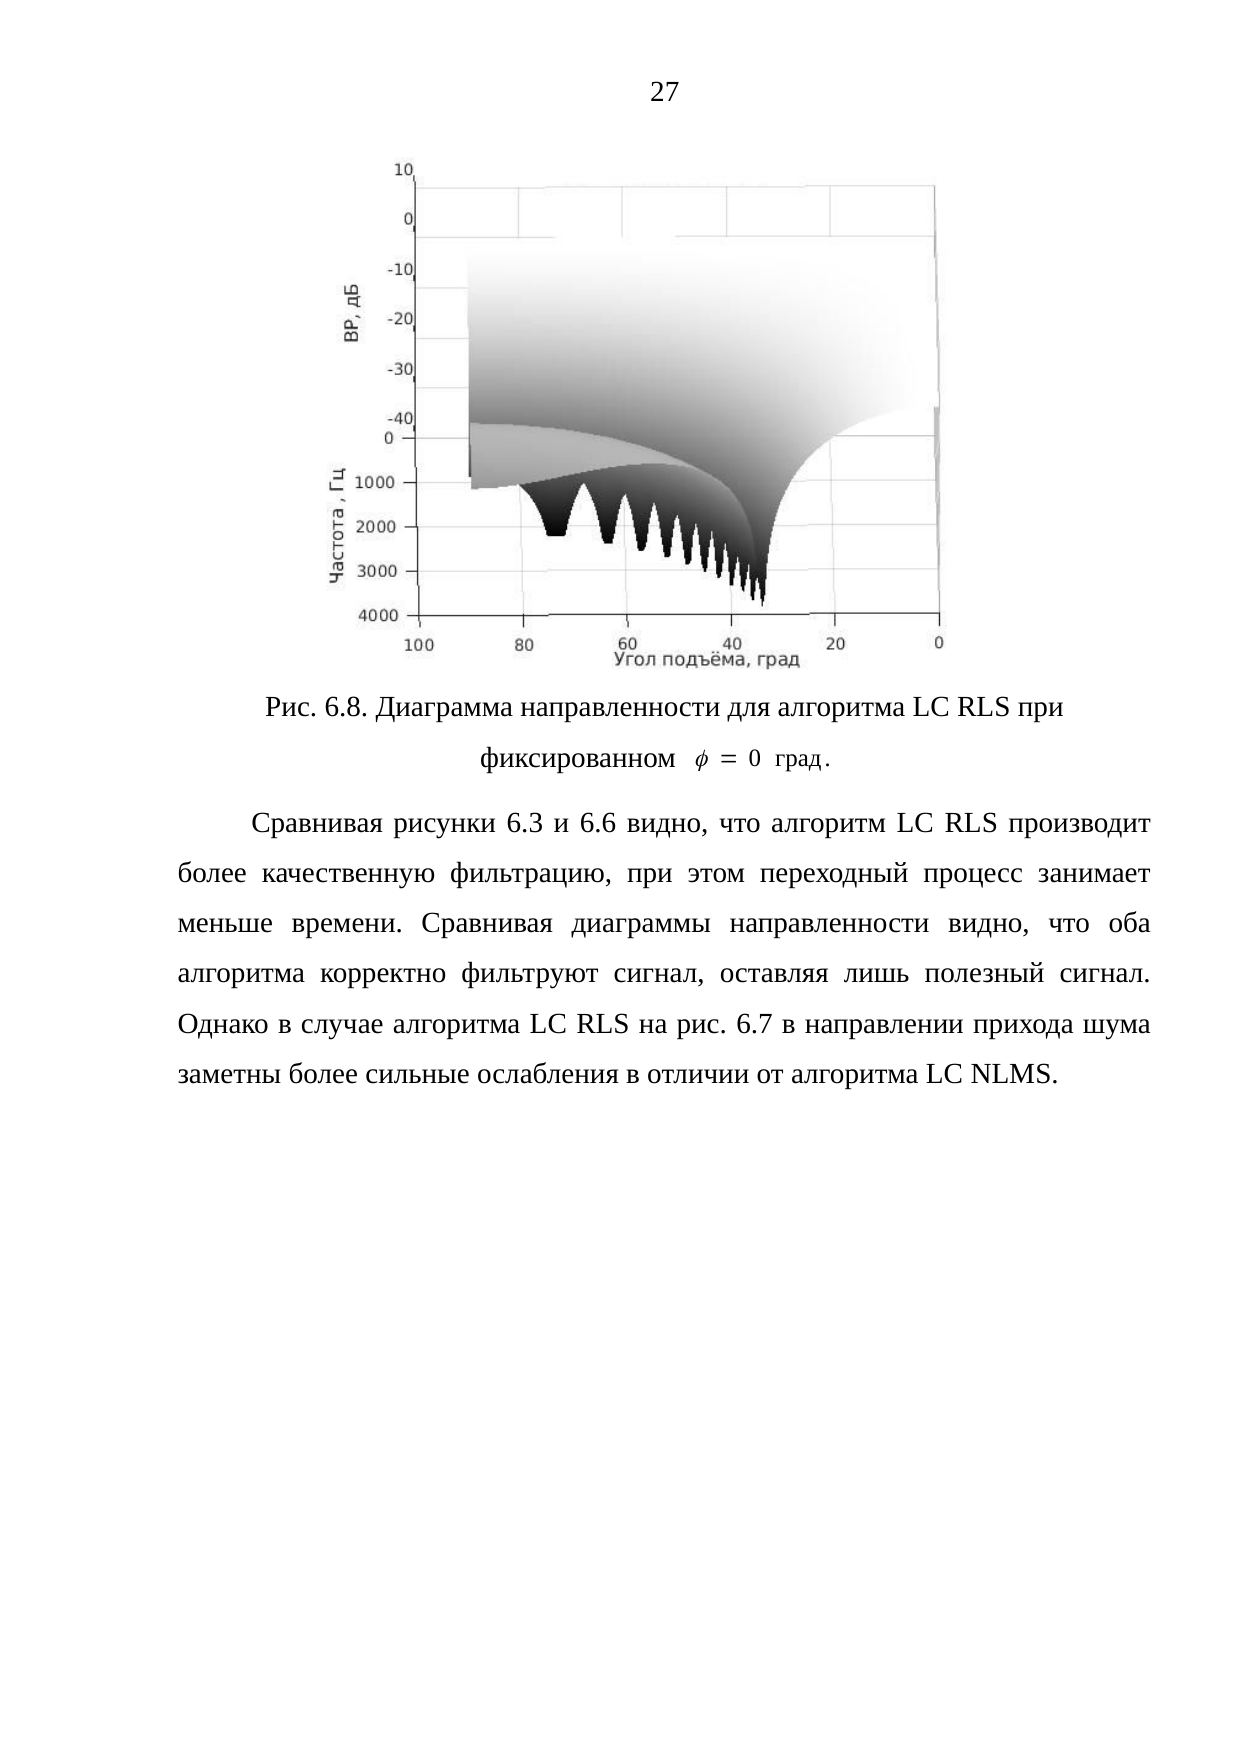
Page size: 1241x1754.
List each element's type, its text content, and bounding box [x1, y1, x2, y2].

picture [326, 147, 1003, 673]
text Сравнивая рисунки 6.3 и 6.6 видно, что алгоритм LC RLS производит более качественную фильтрацию, при этом переходный процесс занимает меньше времени. Сравнивая диаграммы направленности видно, что оба алгоритма корректно фильтруют сигнал, оставляя лишь полезный сигнал. Однако в случае алгоритма LC RLS на рис. 6.7 в направлении прихода шума заметны более сильные ослабления в отличии от алгоритма LC NLMS. [177, 805, 1152, 1090]
text Рис. 6.8. Диаграмма направленности для алгоритма LC RLS при фиксированном [177, 673, 1152, 773]
